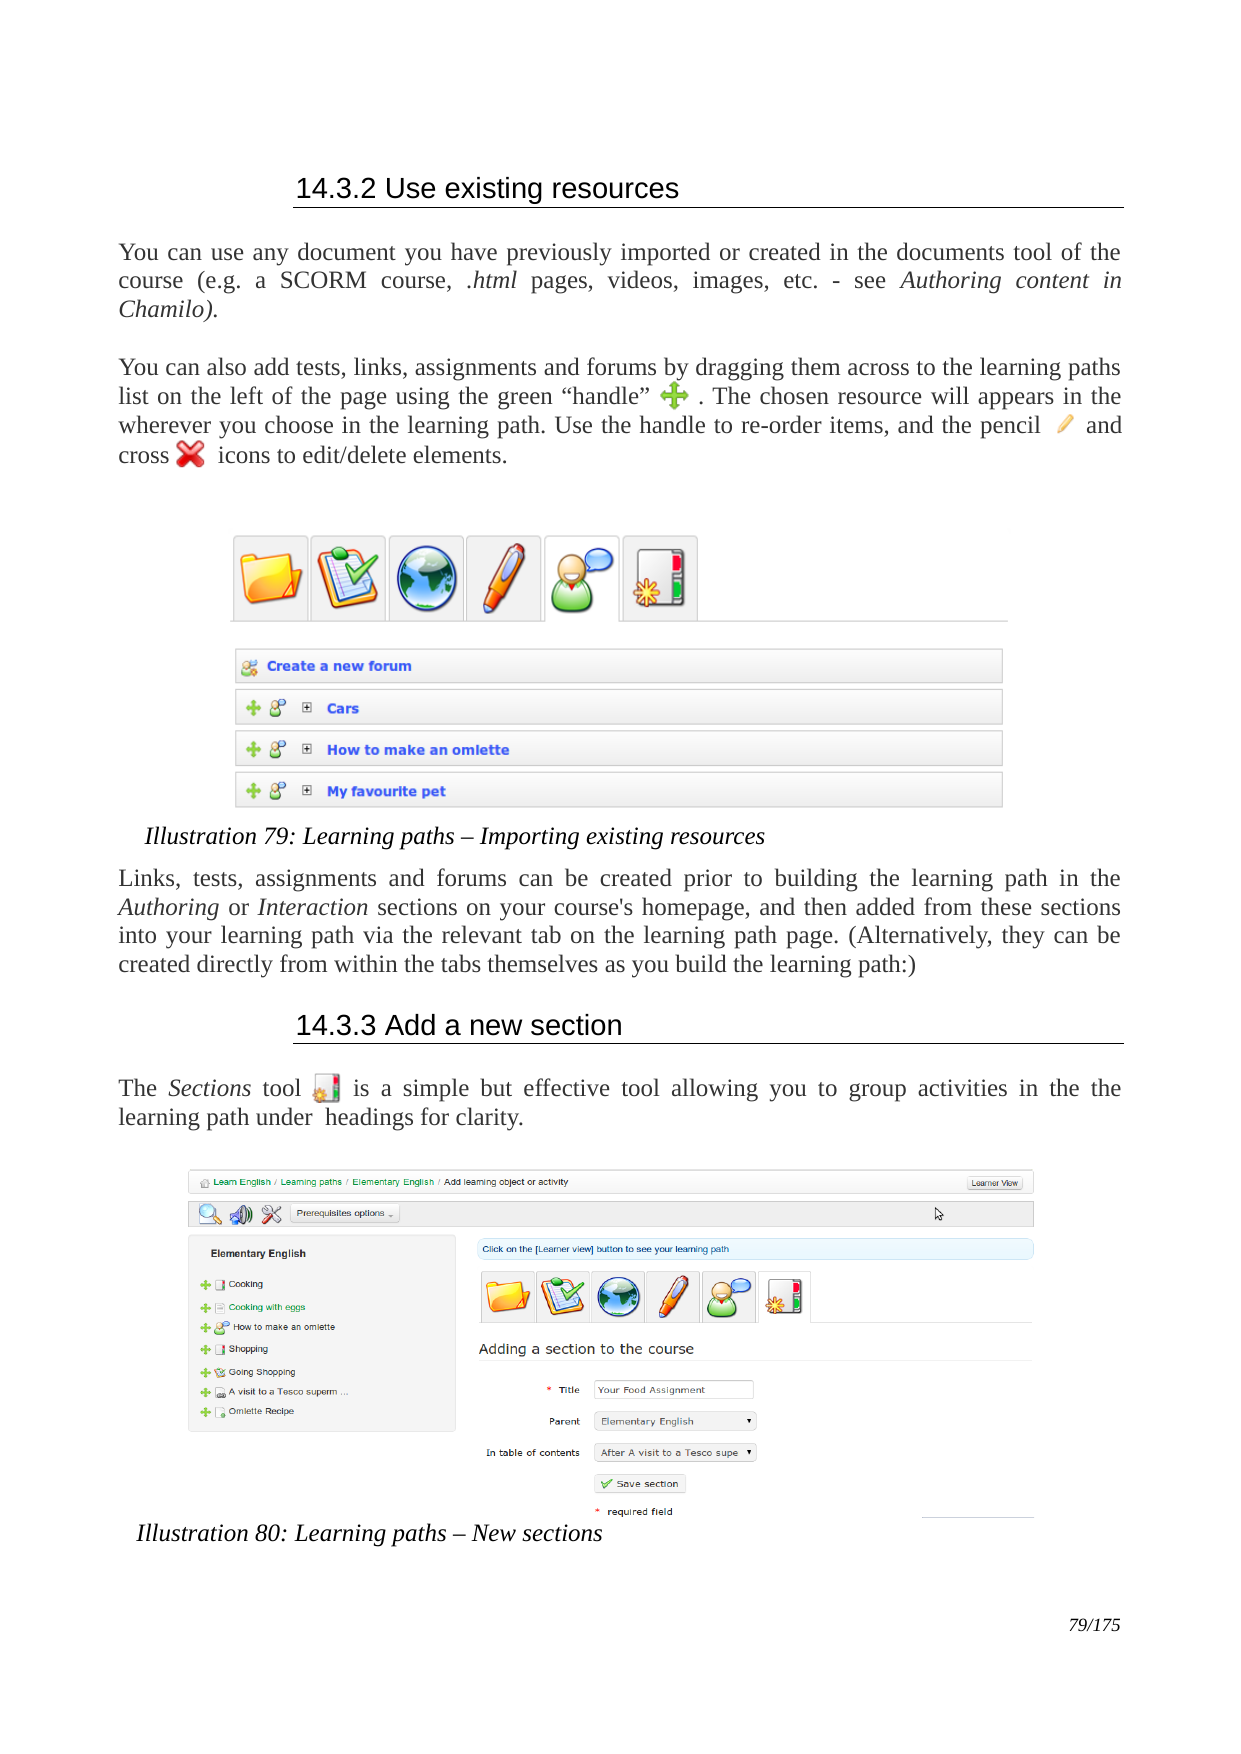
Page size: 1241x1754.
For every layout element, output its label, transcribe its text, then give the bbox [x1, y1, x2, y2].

picture [180, 1169, 1035, 1518]
text Illustration 79: Learning paths – Importing existing resources [144, 821, 1085, 850]
picture [312, 1072, 342, 1103]
picture [659, 380, 690, 411]
subtitle Use existing resources [293, 172, 1124, 207]
picture [219, 521, 1013, 821]
picture [1053, 411, 1077, 438]
text The Sections tool is a simple but effective tool allowing you to group activities in the the learning path under headings for clarity. [118, 1073, 1122, 1131]
text Illustration 80: Learning paths – New sections [136, 1518, 1055, 1547]
text You can use any document you have previously imported or created in the documents tool of the course (e.g. a SCORM course, .html pages, videos, images, etc. - see Authoring content in Chamilo). [118, 237, 1122, 323]
picture [175, 439, 206, 469]
subtitle Add a new section [293, 1007, 1124, 1043]
text Links, tests, assignments and forums can be created prior to building the learning path in the Authoring or Interaction sections on your course's homepage, and then added from these sections into your learning path via the relevant tab on the learning path page. (Alternatively, they can be created directly from within the tabs themselves as you build the learning path:) [118, 498, 1122, 978]
text You can also add tests, links, assignments and forums by dragging them across to the learning paths list on the left of the page using the green “handle” . The chosen resource will appears in the wherever you choose in the learning path. Use the handle to re-order items, and the pencil and cross icons to edit/delete elements. [118, 352, 1122, 469]
